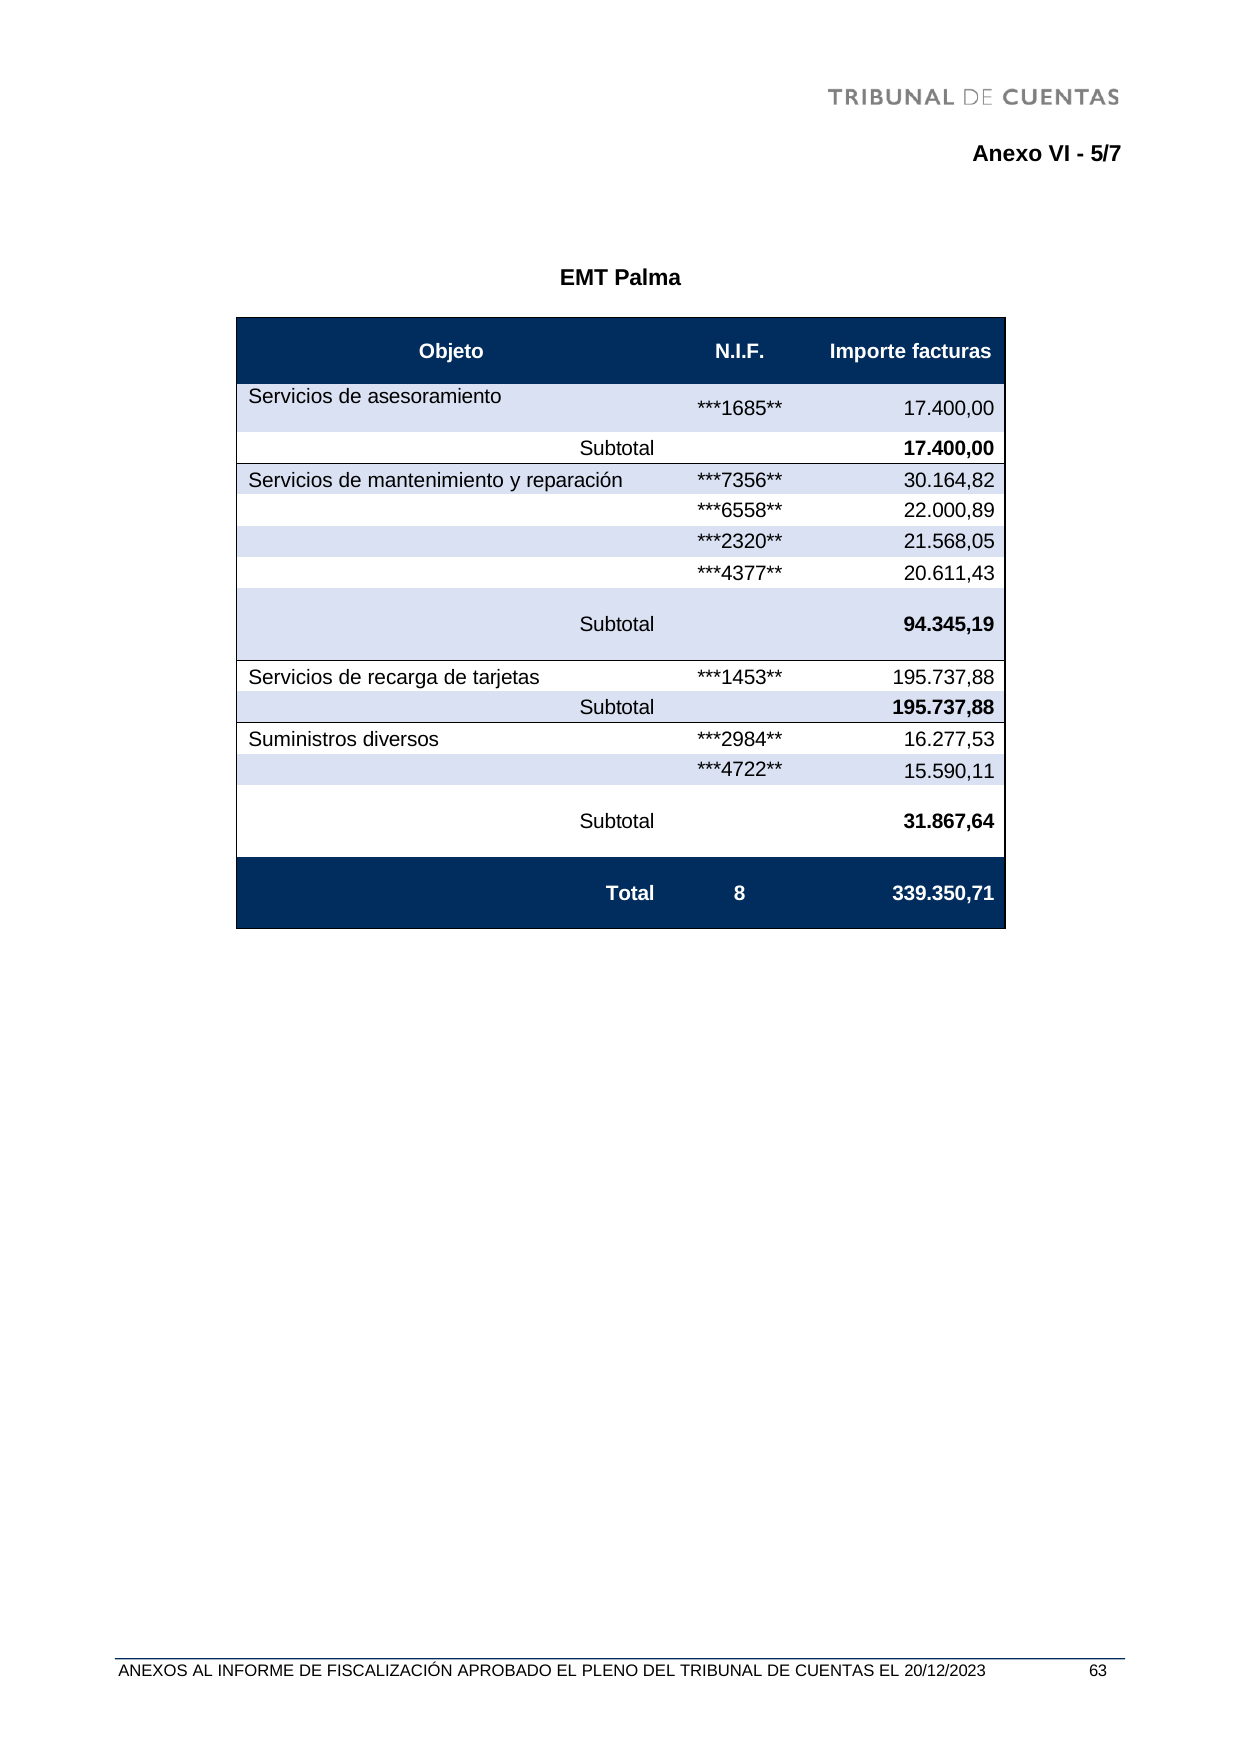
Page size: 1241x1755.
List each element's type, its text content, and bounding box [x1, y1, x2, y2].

table_cell 21.568,05 [805, 526, 1004, 557]
table_cell ***1453** [675, 661, 805, 691]
table_cell Servicios de recarga de tarjetas [237, 661, 675, 691]
table_cell ***7356** [675, 464, 805, 494]
table_cell [237, 495, 675, 526]
table_cell 195.737,88 [805, 661, 1004, 691]
table_cell Servicios de mantenimiento y reparación [237, 464, 675, 494]
table_cell [237, 526, 675, 557]
table_cell 16.277,53 [805, 723, 1004, 753]
table_cell [675, 588, 805, 660]
table_header N.I.F. [675, 318, 805, 384]
table_cell ***4722** [675, 754, 805, 785]
table_cell [675, 432, 805, 463]
table_cell Suministros diversos [237, 723, 675, 753]
table_cell ***6558** [675, 495, 805, 526]
table_cell 94.345,19 [805, 588, 1004, 660]
table_cell [237, 754, 675, 785]
table_cell 15.590,11 [805, 754, 1004, 785]
table_cell 17.400,00 [805, 384, 1004, 432]
table_cell 8 [675, 857, 805, 928]
table_cell Total [237, 857, 675, 928]
table_cell ***2320** [675, 526, 805, 557]
table_cell ***2984** [675, 723, 805, 753]
table_cell Subtotal [237, 691, 675, 722]
table_cell [675, 691, 805, 722]
table_cell Subtotal [237, 785, 675, 857]
table_cell 31.867,64 [805, 785, 1004, 857]
table_cell Subtotal [237, 588, 675, 660]
table_cell [675, 785, 805, 857]
table_cell ***1685** [675, 384, 805, 432]
table_cell Subtotal [237, 432, 675, 463]
table_cell 20.611,43 [805, 557, 1004, 588]
table_header Importe facturas [805, 318, 1004, 384]
table_cell 195.737,88 [805, 691, 1004, 722]
table_header Objeto [237, 318, 675, 384]
table_cell ***4377** [675, 557, 805, 588]
table_cell 30.164,82 [805, 464, 1004, 494]
table_cell 339.350,71 [805, 857, 1004, 928]
table_cell 22.000,89 [805, 495, 1004, 526]
table_cell [237, 557, 675, 588]
table_cell 17.400,00 [805, 432, 1004, 463]
table_cell Servicios de asesoramiento [237, 384, 675, 432]
text EMT Palma [172, 264, 1068, 290]
